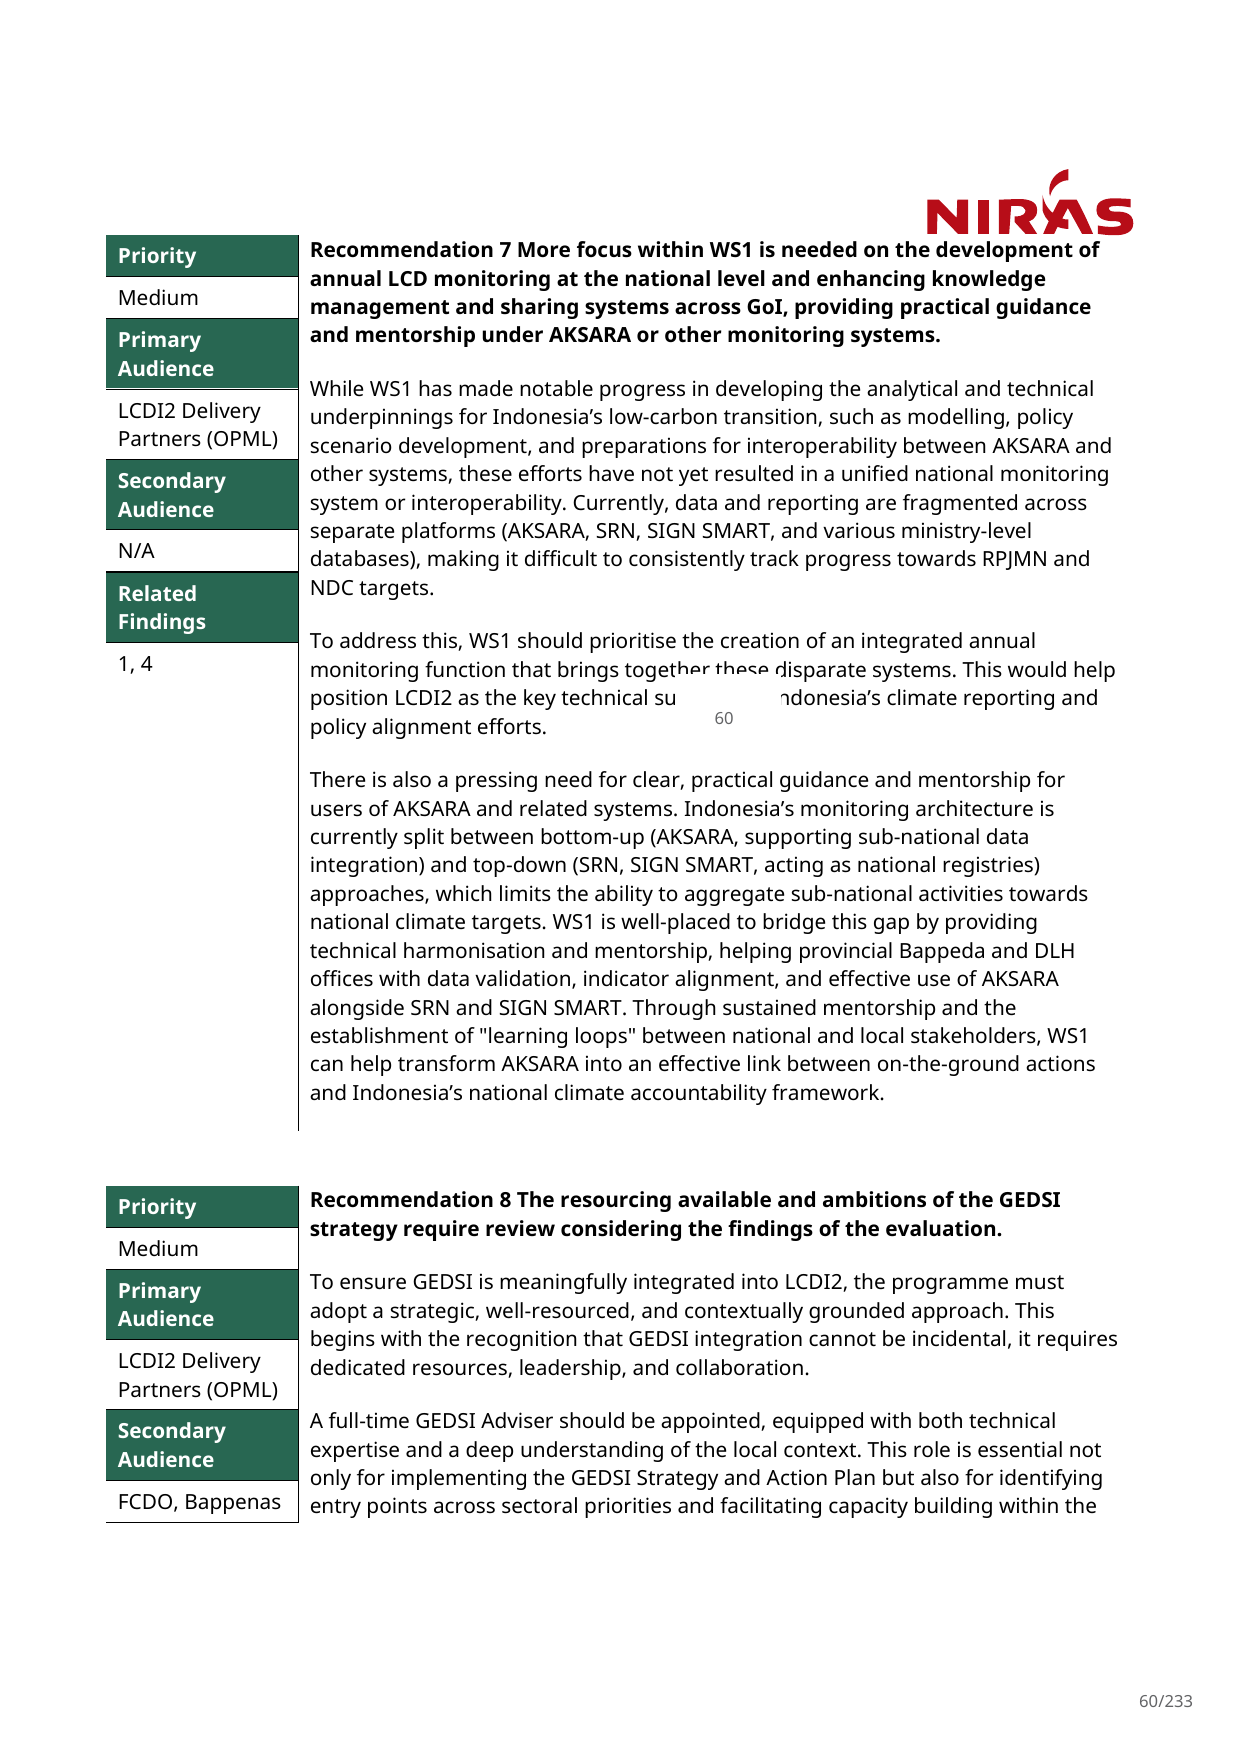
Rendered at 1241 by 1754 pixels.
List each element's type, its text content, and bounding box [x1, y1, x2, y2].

table_header Priority [106, 1186, 298, 1227]
table_cell Related Findings [106, 573, 298, 642]
table_cell Secondary Audience [106, 460, 298, 529]
table_cell LCDI2 Delivery Partners (OPML) [106, 390, 298, 459]
table_cell 1, 4 [106, 643, 298, 1131]
table_header Recommendation 8 The resourcing available and ambitions of the GEDSI strategy require review considering the findings of the evaluation. To ensure GEDSI is meaningfully integrated into LCDI2, the programme must adopt a strategic, well-resourced, and contextually grounded approach. This begins with the recognition that GEDSI integration cannot be incidental, it requires dedicated resources, leadership, and collaboration. A full-time GEDSI Adviser should be appointed, equipped with both technical expertise and a deep understanding of the local context. This role is essential not only for implementing the GEDSI Strategy and Action Plan but also for identifying entry points across sectoral priorities and facilitating capacity building within the [299, 1186, 1134, 1522]
table_cell Secondary Audience [106, 1410, 298, 1480]
table_cell N/A [106, 530, 298, 571]
table_header Priority [106, 235, 298, 276]
table_cell Medium [106, 1228, 298, 1268]
table_cell Primary Audience [106, 319, 298, 388]
table_cell Primary Audience [106, 1270, 298, 1339]
table_cell Medium [106, 277, 298, 318]
table_cell LCDI2 Delivery Partners (OPML) [106, 1340, 298, 1409]
table_cell FCDO, Bappenas [106, 1481, 298, 1522]
table_header Recommendation 7 More focus within WS1 is needed on the development of annual LCD monitoring at the national level and enhancing knowledge management and sharing systems across GoI, providing practical guidance and mentorship under AKSARA or other monitoring systems. While WS1 has made notable progress in developing the analytical and technical underpinnings for Indonesia’s low-carbon transition, such as modelling, policy scenario development, and preparations for interoperability between AKSARA and other systems, these efforts have not yet resulted in a unified national monitoring system or interoperability. Currently, data and reporting are fragmented across separate platforms (AKSARA, SRN, SIGN SMART, and various ministry-level databases), making it difficult to consistently track progress towards RPJMN and NDC targets. To address this, WS1 should prioritise the creation of an integrated annual monitoring function that brings together these disparate systems. This would help position LCDI2 as the key technical support for Indonesia’s climate reporting and policy alignment efforts. There is also a pressing need for clear, practical guidance and mentorship for users of AKSARA and related systems. Indonesia’s monitoring architecture is currently split between bottom-up (AKSARA, supporting sub-national data integration) and top-down (SRN, SIGN SMART, acting as national registries) approaches, which limits the ability to aggregate sub-national activities towards national climate targets. WS1 is well-placed to bridge this gap by providing technical harmonisation and mentorship, helping provincial Bappeda and DLH offices with data validation, indicator alignment, and effective use of AKSARA alongside SRN and SIGN SMART. Through sustained mentorship and the establishment of "learning loops" between national and local stakeholders, WS1 can help transform AKSARA into an effective link between on-the-ground actions and Indonesia’s national climate accountability framework. [299, 235, 1134, 1131]
